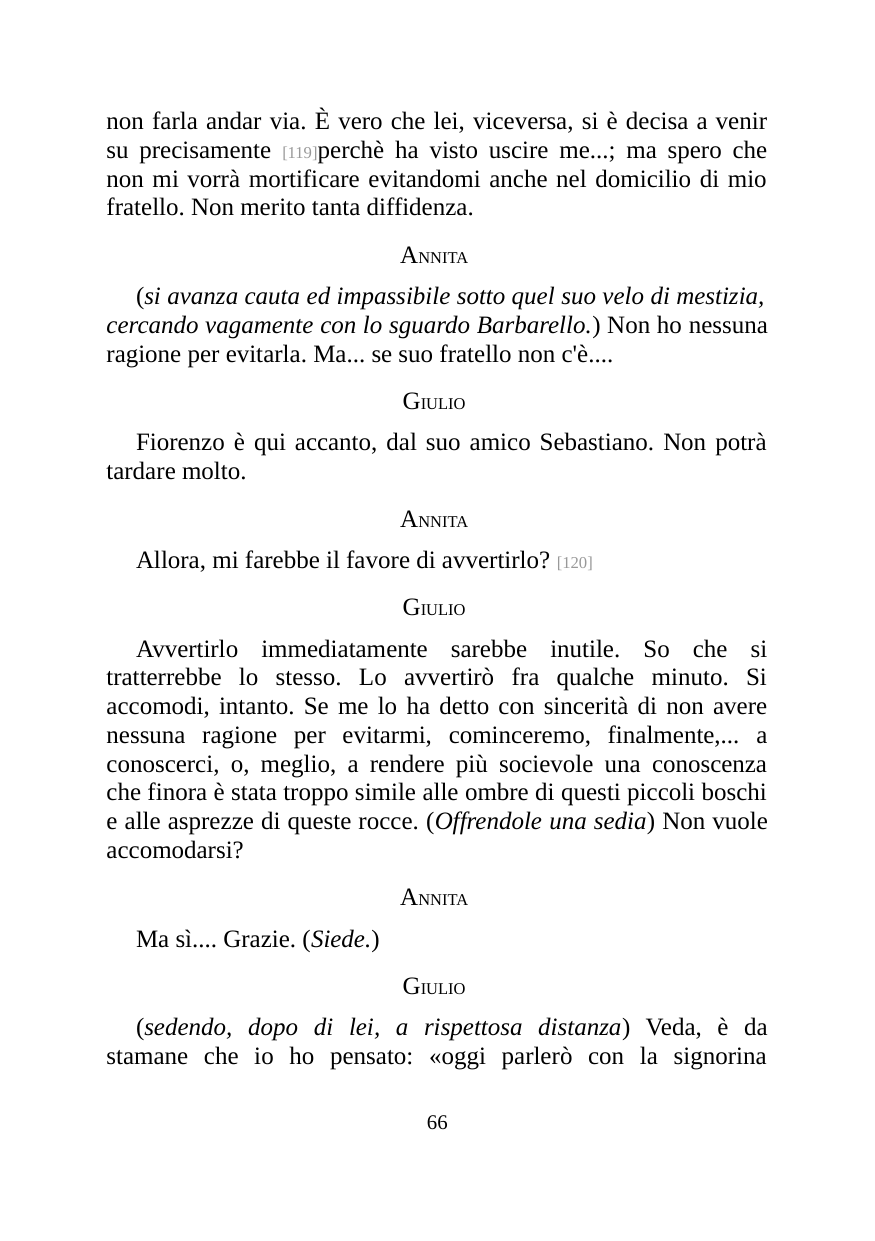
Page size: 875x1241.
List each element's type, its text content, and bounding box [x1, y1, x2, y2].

text Avvertirlo immediatamente sarebbe inutile. So che si tratterrebbe lo stesso. Lo avvertirò fra qualche minuto. Si accomodi, intanto. Se me lo ha detto con sincerità di non avere nessuna ragione per evitarmi, cominceremo, finalmente,... a conoscerci, o, meglio, a rendere più socievole una conoscenza che finora è stata troppo simile alle ombre di questi piccoli boschi e alle asprezze di queste rocce. (Offrendole una sedia) Non vuole accomodarsi? [106, 634, 768, 864]
text (sedendo, dopo di lei, a rispettosa distanza) Veda, è da stamane che io ho pensato: «oggi parlerò con la signorina [106, 1012, 768, 1070]
text Annita [106, 882, 768, 911]
text Giulio [106, 592, 768, 621]
text Allora, mi farebbe il favore di avvertirlo? [120] [106, 545, 768, 574]
text non farla andar via. È vero che lei, viceversa, si è decisa a venir su precisamente [119]perchè ha visto uscire me...; ma spero che non mi vorrà mortificare evitandomi anche nel domicilio di mio fratello. Non merito tanta diffidenza. [106, 106, 768, 221]
text Annita [106, 504, 768, 532]
text Giulio [106, 386, 768, 415]
text (si avanza cauta ed impassibile sotto quel suo velo di mestizia, cercando vagamente con lo sguardo Barbarello.) Non ho nessuna ragione per evitarla. Ma... se suo fratello non c'è.... [106, 281, 768, 367]
text Ma sì.... Grazie. (Siede.) [106, 924, 768, 952]
text Fiorenzo è qui accanto, dal suo amico Sebastiano. Non potrà tardare molto. [106, 427, 768, 485]
text Giulio [106, 971, 768, 1000]
text Annita [106, 240, 768, 269]
